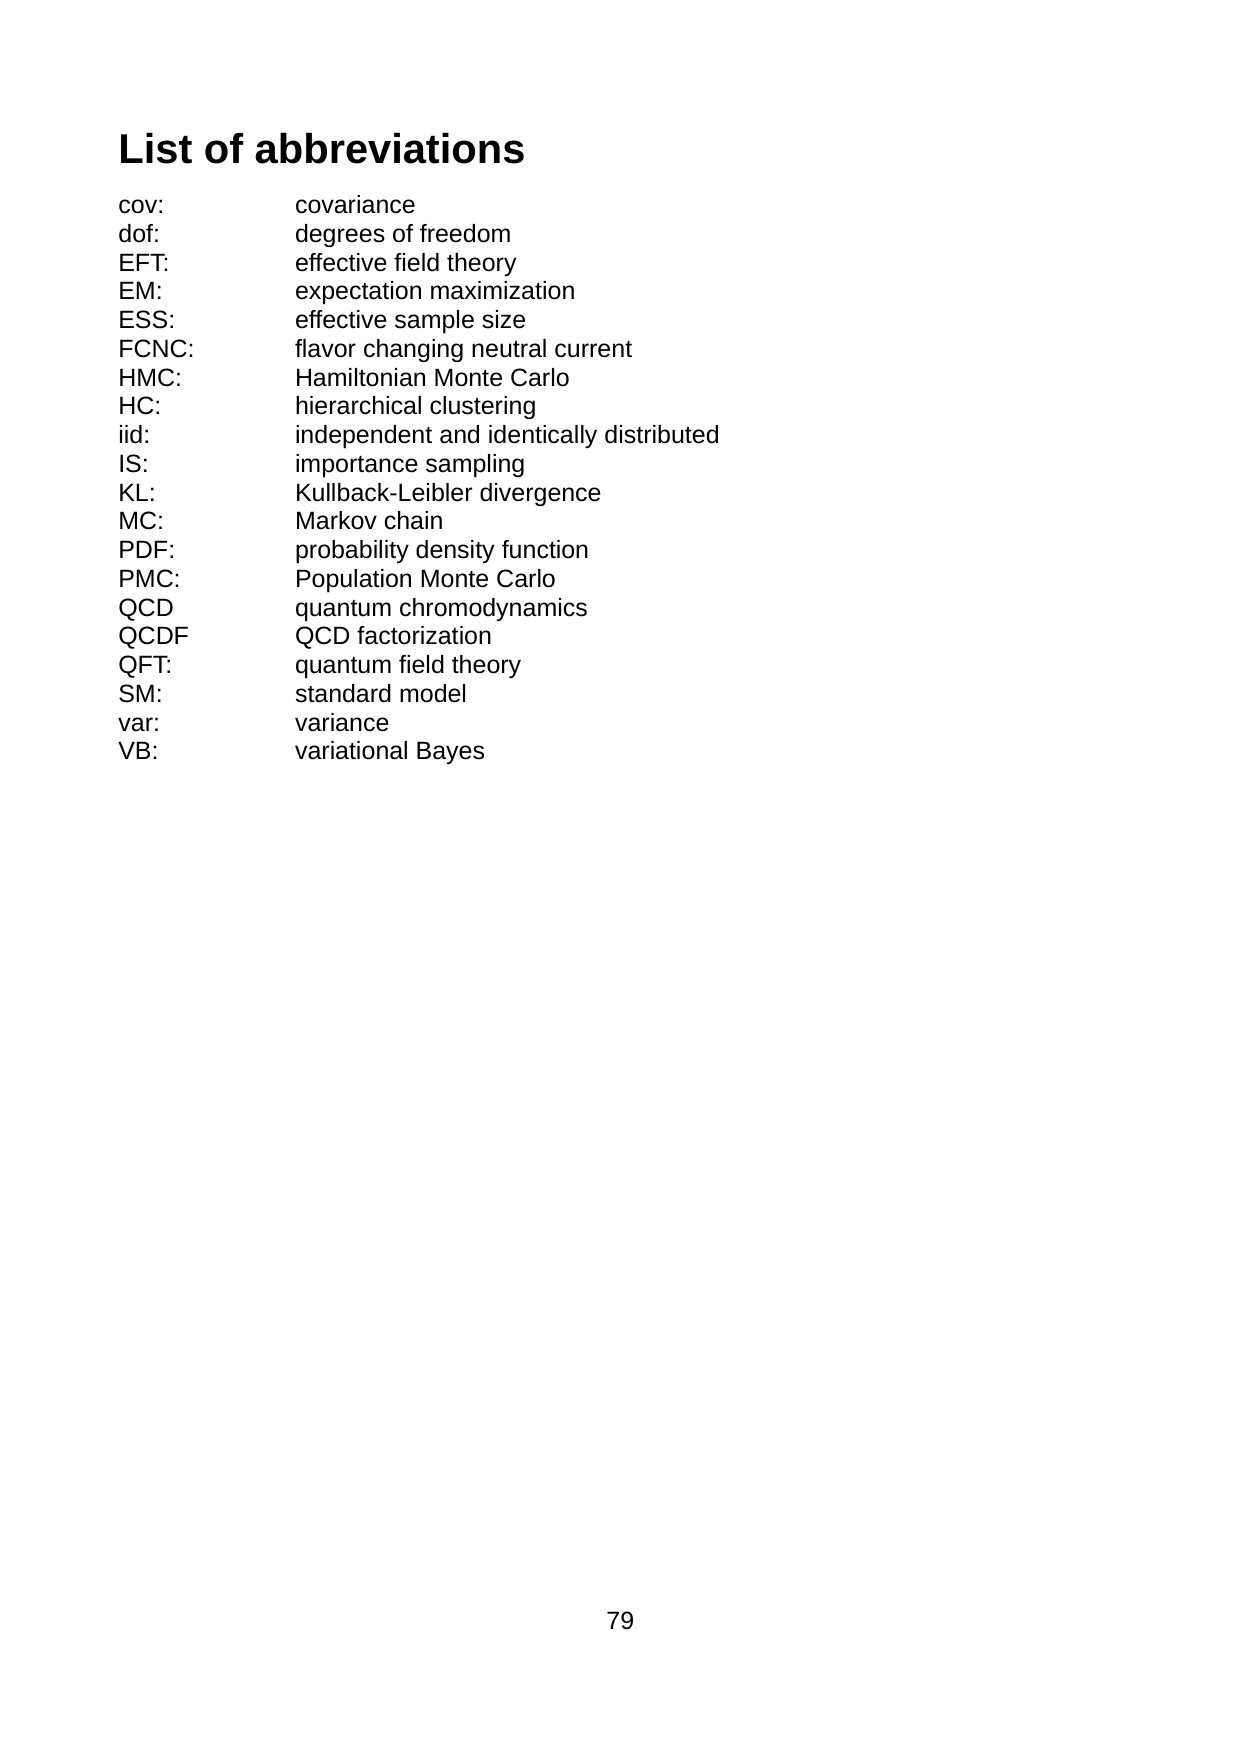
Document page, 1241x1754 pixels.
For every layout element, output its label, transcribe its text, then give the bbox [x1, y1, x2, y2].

text PDF: probability density function [118, 535, 1122, 564]
text iid: independent and identically distributed [118, 420, 1122, 449]
text HMC: Hamiltonian Monte Carlo [118, 363, 1122, 391]
text SM: standard model [118, 679, 1122, 708]
text IS: importance sampling [118, 449, 1122, 478]
text KL: Kullback-Leibler divergence [118, 478, 1122, 506]
text MC: Markov chain [118, 506, 1122, 535]
text List of abbreviations [118, 124, 1122, 172]
text dof: degrees of freedom [118, 219, 1122, 248]
text QFT: quantum field theory [118, 650, 1122, 679]
text ESS: effective sample size [118, 305, 1122, 334]
text var: variance [118, 708, 1122, 736]
text VB: variational Bayes [118, 736, 1122, 765]
text PMC: Population Monte Carlo [118, 564, 1122, 593]
text EFT: effective field theory [118, 248, 1122, 276]
text HC: hierarchical clustering [118, 391, 1122, 420]
text QCD quantum chromodynamics [118, 593, 1122, 621]
text QCDF QCD factorization [118, 621, 1122, 650]
text cov: covariance [118, 190, 1122, 219]
text FCNC: flavor changing neutral current [118, 334, 1122, 363]
text EM: expectation maximization [118, 276, 1122, 305]
